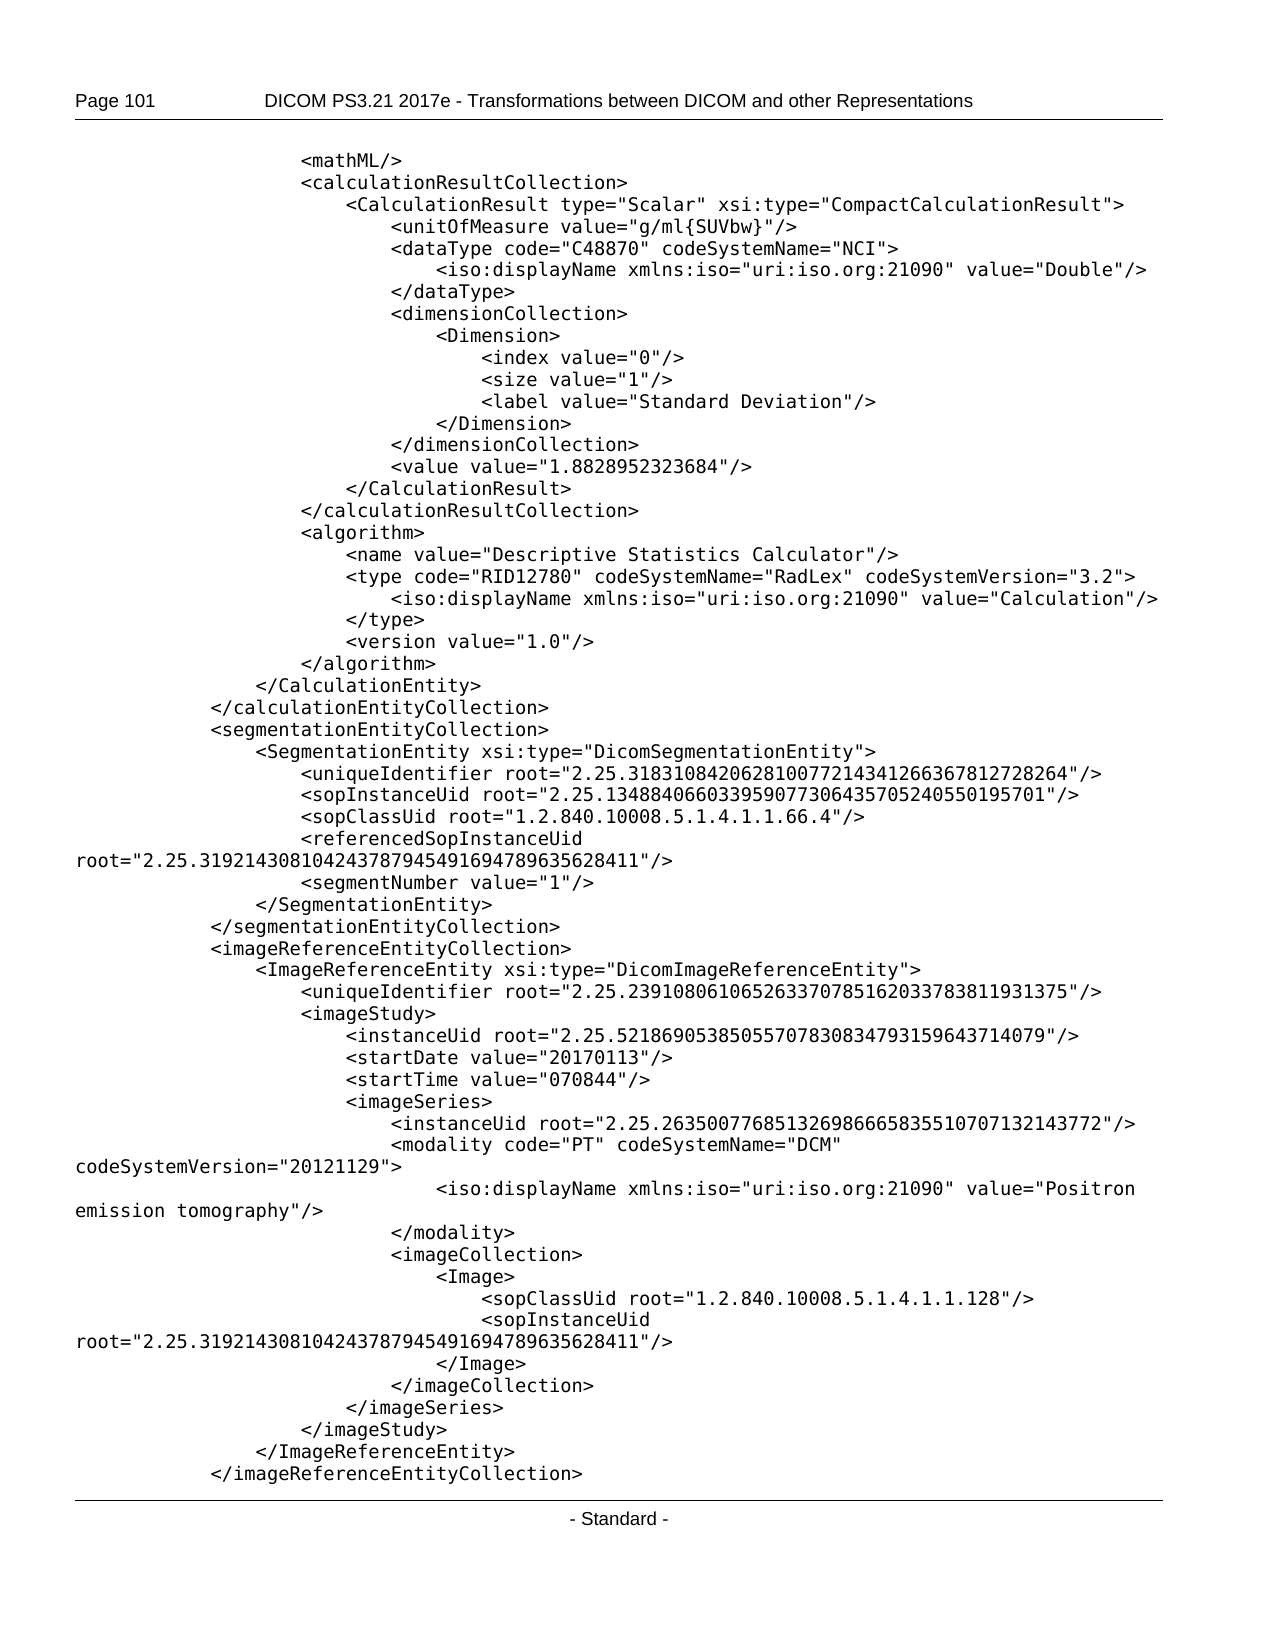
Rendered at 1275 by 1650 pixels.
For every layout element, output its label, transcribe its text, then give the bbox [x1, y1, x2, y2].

text <mathML/> <calculationResultCollection> <CalculationResult type="Scalar" xsi:type="CompactCalculationResult"> <unitOfMeasure value="g/ml{SUVbw}"/> <dataType code="C48870" codeSystemName="NCI"> <iso:displayName xmlns:iso="uri:iso.org:21090" value="Double"/> </dataType> <dimensionCollection> <Dimension> <index value="0"/> <size value="1"/> <label value="Standard Deviation"/> </Dimension> </dimensionCollection> <value value="1.8828952323684"/> </CalculationResult> </calculationResultCollection> <algorithm> <name value="Descriptive Statistics Calculator"/> <type code="RID12780" codeSystemName="RadLex" codeSystemVersion="3.2"> <iso:displayName xmlns:iso="uri:iso.org:21090" value="Calculation"/> </type> <version value="1.0"/> </algorithm> </CalculationEntity> </calculationEntityCollection> <segmentationEntityCollection> <SegmentationEntity xsi:type="DicomSegmentationEntity"> <uniqueIdentifier root="2.25.318310842062810077214341266367812728264"/> <sopInstanceUid root="2.25.134884066033959077306435705240550195701"/> <sopClassUid root="1.2.840.10008.5.1.4.1.1.66.4"/> <referencedSopInstanceUid root="2.25.319214308104243787945491694789635628411"/> <segmentNumber value="1"/> </SegmentationEntity> </segmentationEntityCollection> <imageReferenceEntityCollection> <ImageReferenceEntity xsi:type="DicomImageReferenceEntity"> <uniqueIdentifier root="2.25.239108061065263370785162033783811931375"/> <imageStudy> <instanceUid root="2.25.52186905385055707830834793159643714079"/> <startDate value="20170113"/> <startTime value="070844"/> <imageSeries> <instanceUid root="2.25.263500776851326986665835510707132143772"/> <modality code="PT" codeSystemName="DCM" codeSystemVersion="20121129"> <iso:displayName xmlns:iso="uri:iso.org:21090" value="Positron emission tomography"/> </modality> <imageCollection> <Image> <sopClassUid root="1.2.840.10008.5.1.4.1.1.128"/> <sopInstanceUid root="2.25.319214308104243787945491694789635628411"/> </Image> </imageCollection> </imageSeries> </imageStudy> </ImageReferenceEntity> </imageReferenceEntityCollection> [75, 150, 1162, 1484]
